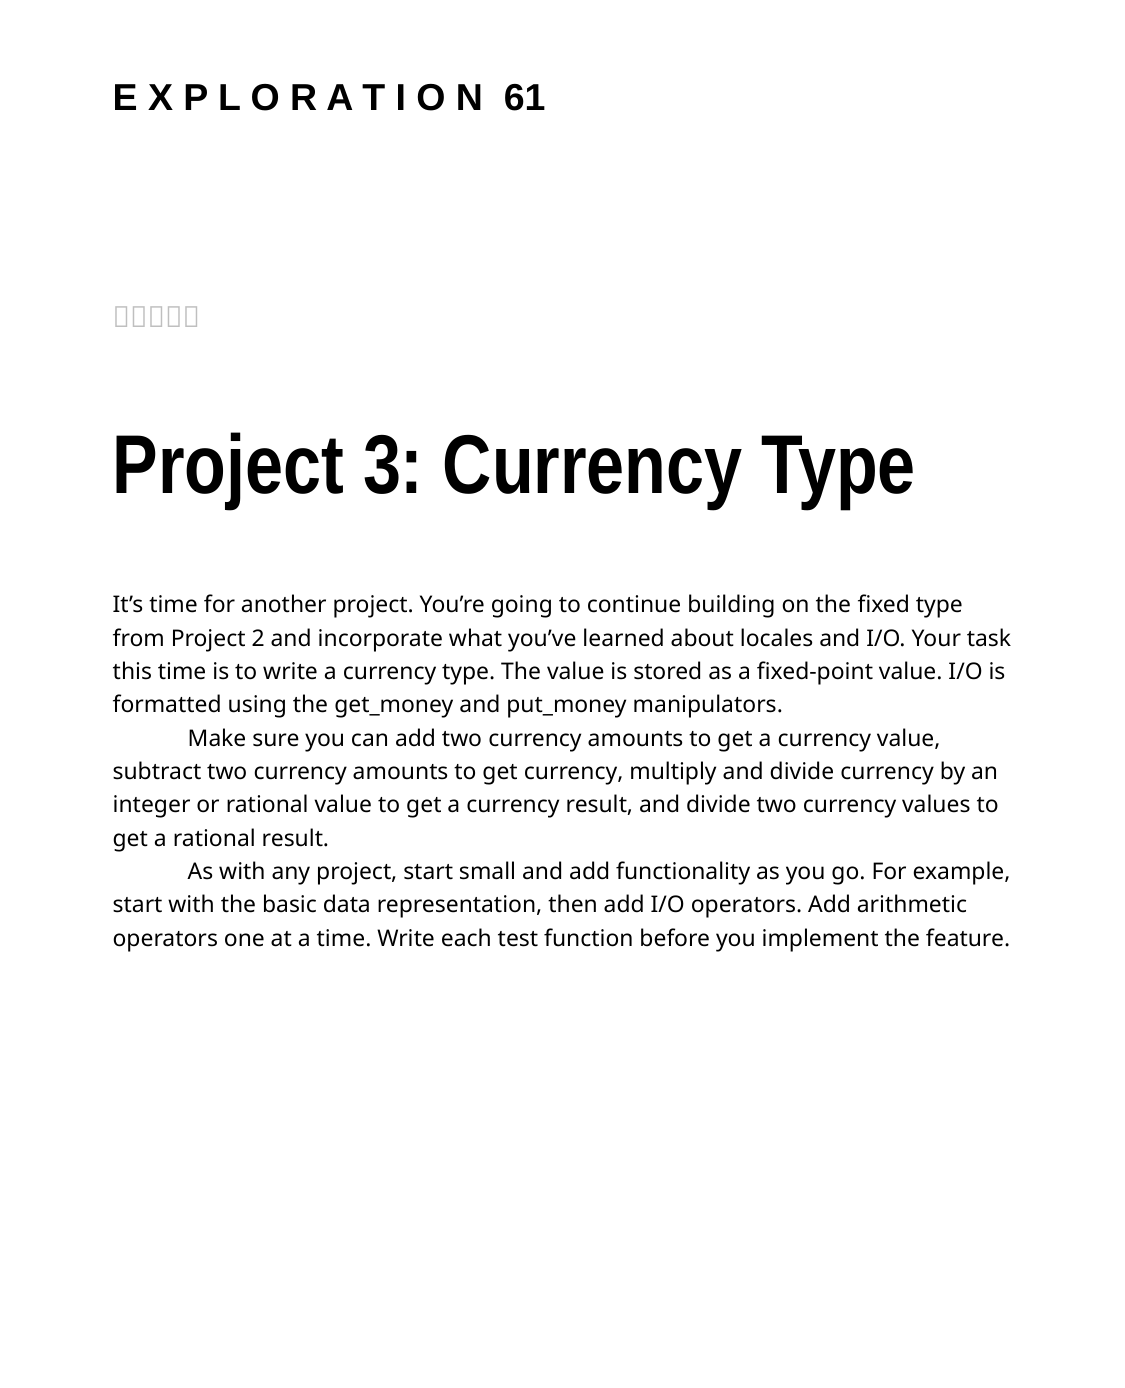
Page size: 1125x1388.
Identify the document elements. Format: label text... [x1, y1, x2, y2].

title Project 3: Currency Type [112, 416, 1012, 511]
text It’s time for another project. You’re going to continue building on the fixed type from Project 2 and incorporate what you’ve learned about locales and I/O. Your task this time is to write a currency type. The value is stored as a fixed-point value. I/O is formatted using the get_money and put_money manipulators. [112, 586, 1012, 719]
text As with any project, start small and add functionality as you go. For example, start with the basic data representation, then add I/O operators. Add arithmetic operators one at a time. Write each test function before you implement the feature. [112, 853, 1012, 953]
text Make sure you can add two currency amounts to get a currency value, subtract two currency amounts to get currency, multiply and divide currency by an integer or rational value to get a currency result, and divide two currency values to get a rational result. [112, 719, 1012, 853]
